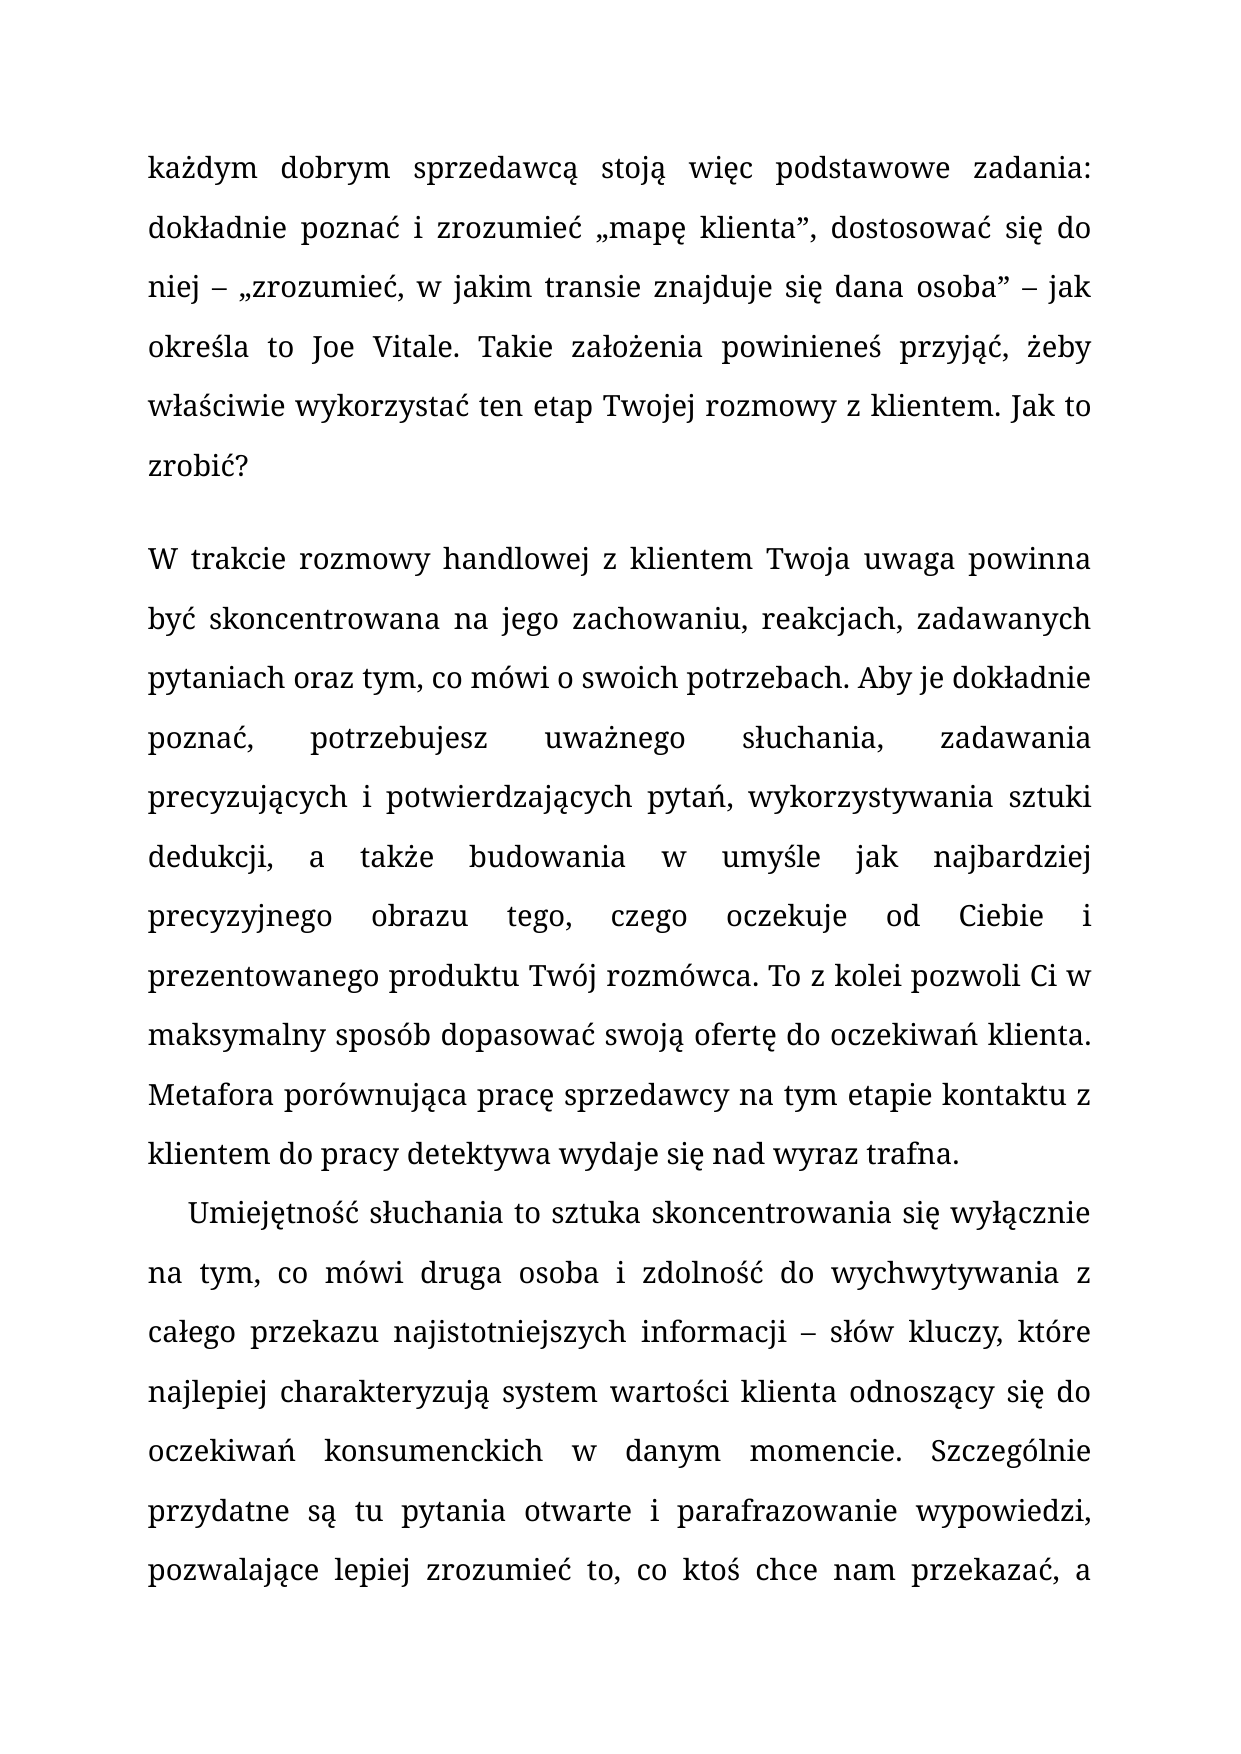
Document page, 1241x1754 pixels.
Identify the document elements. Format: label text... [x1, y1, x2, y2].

text każdym dobrym sprzedawcą stoją więc podstawowe zadania: dokładnie poznać i zrozumieć „mapę klienta”, dostosować się do niej – „zrozumieć, w jakim transie znajduje się dana osoba” – jak określa to Joe Vitale. Takie założenia powinieneś przyjąć, żeby właściwie wykorzystać ten etap Twojej rozmowy z klientem. Jak to zrobić? [148, 148, 1093, 485]
text Umiejętność słuchania to sztuka skoncentrowania się wyłącznie na tym, co mówi druga osoba i zdolność do wychwytywania z całego przekazu najistotniejszych informacji – słów kluczy, które najlepiej charakteryzują system wartości klienta odnoszący się do oczekiwań konsumenckich w danym momencie. Szczególnie przydatne są tu pytania otwarte i parafrazowanie wypowiedzi, pozwalające lepiej zrozumieć to, co ktoś chce nam przekazać, a [148, 1193, 1093, 1589]
text W trakcie rozmowy handlowej z klientem Twoja uwaga powinna być skoncentrowana na jego zachowaniu, reakcjach, zadawanych pytaniach oraz tym, co mówi o swoich potrzebach. Aby je dokładnie poznać, potrzebujesz uważnego słuchania, zadawania precyzujących i potwierdzających pytań, wykorzystywania sztuki dedukcji, a także budowania w umyśle jak najbardziej precyzyjnego obrazu tego, czego oczekuje od Ciebie i prezentowanego produktu Twój rozmówca. To z kolei pozwoli Ci w maksymalny sposób dopasować swoją ofertę do oczekiwań klienta. Metafora porównująca pracę sprzedawcy na tym etapie kontaktu z klientem do pracy detektywa wydaje się nad wyraz trafna. [148, 538, 1093, 1173]
